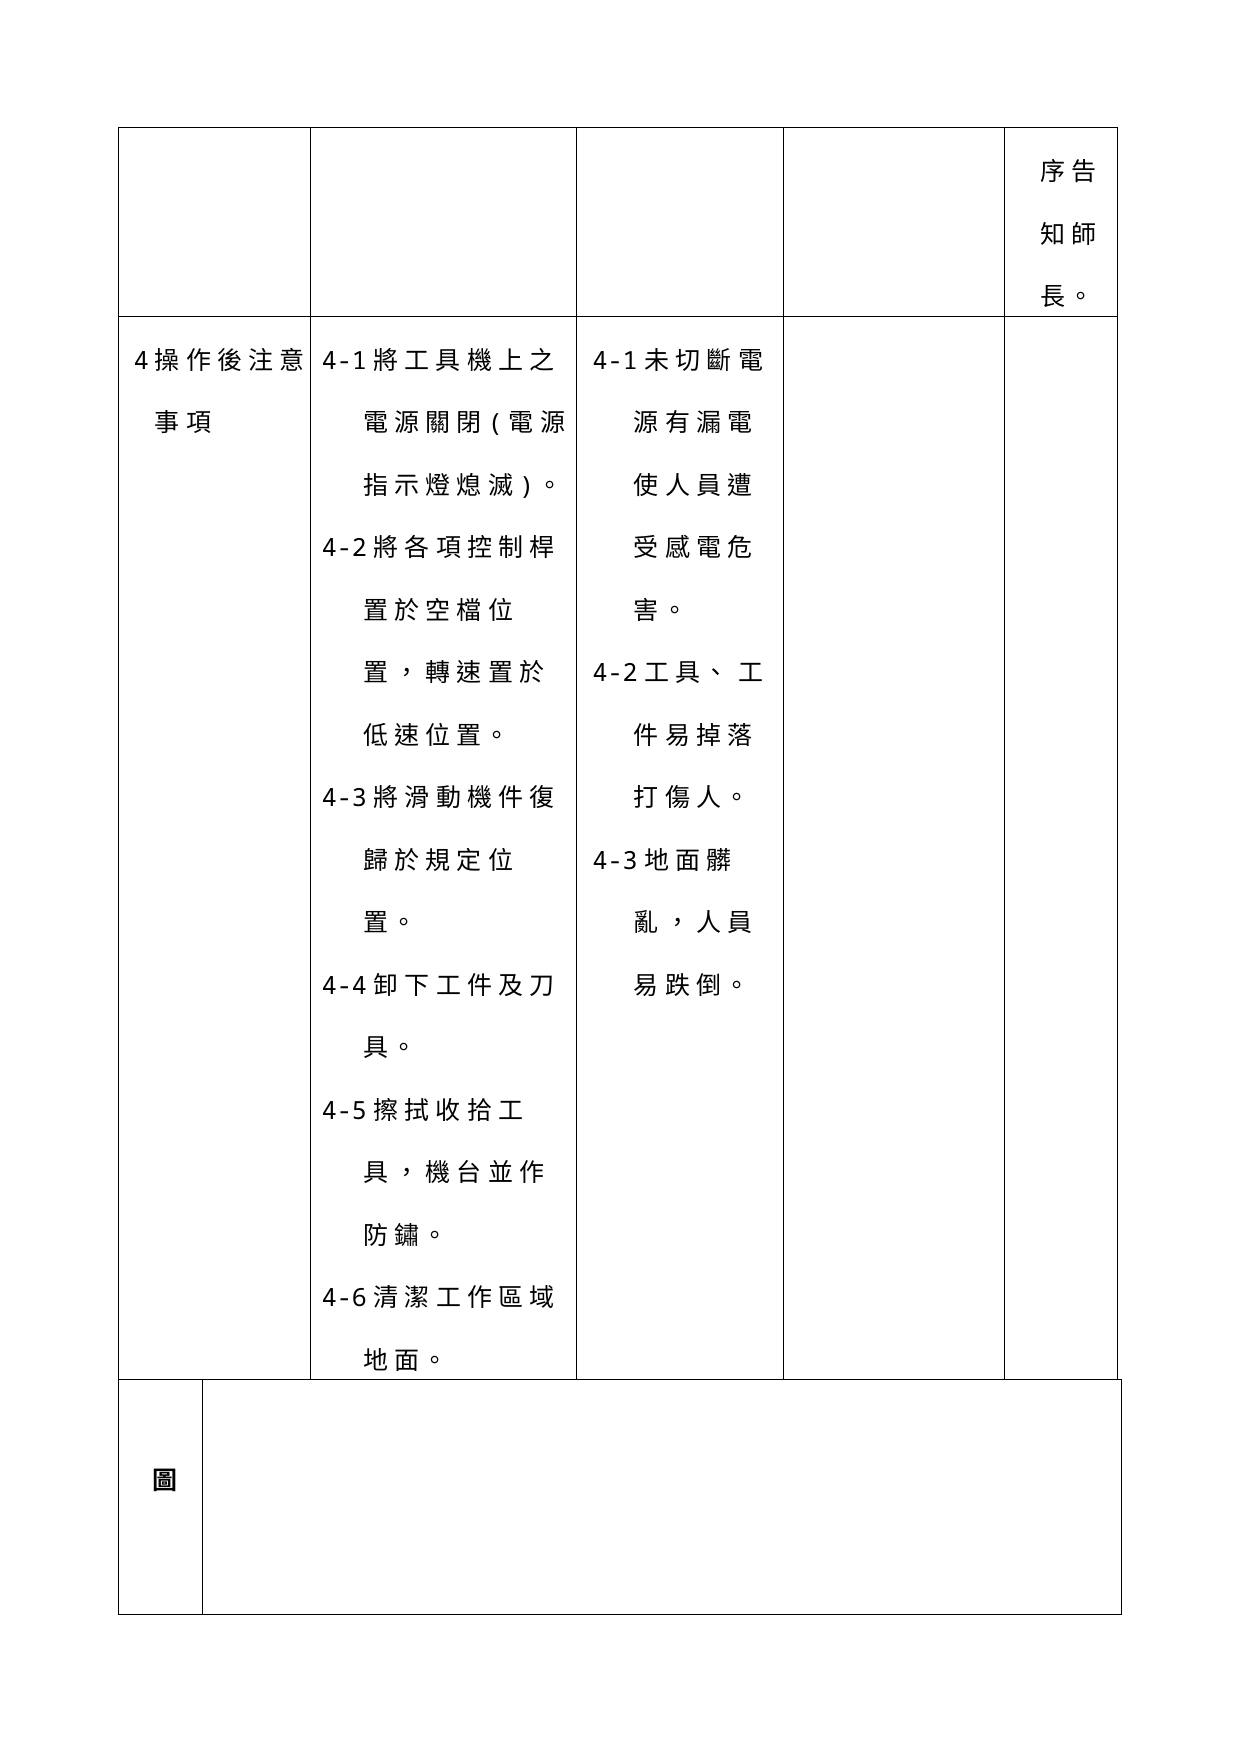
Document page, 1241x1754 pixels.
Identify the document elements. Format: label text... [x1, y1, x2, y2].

table_cell [203, 1380, 1121, 1614]
table_cell 4-1未切斷電源有漏電使人員遭受感電危害。 4-2工具、工件易掉落打傷人。 4-3地面髒亂，人員易跌倒。 [577, 317, 783, 1379]
table_cell [577, 128, 783, 316]
table_cell 圖 [119, 1380, 202, 1614]
table_cell [1118, 316, 1122, 1379]
table_cell 序告知師 長。 [1005, 128, 1117, 316]
table_cell [119, 128, 310, 316]
table_cell [1005, 317, 1117, 1379]
table_cell [311, 128, 576, 316]
table_cell 4操作後注意事項 [119, 317, 310, 1379]
table_cell [784, 128, 1004, 316]
table_cell [1118, 127, 1122, 316]
table_cell 4-1將工具機上之電源關閉(電源指示燈熄滅)。 4-2將各項控制桿置於空檔位置，轉速置於低速位置。 4-3將滑動機件復歸於規定位置。 4-4卸下工件及刀具。 4-5擦拭收拾工具，機台並作防鏽。 4-6清潔工作區域地面。 [311, 317, 576, 1379]
table_cell [784, 317, 1004, 1379]
